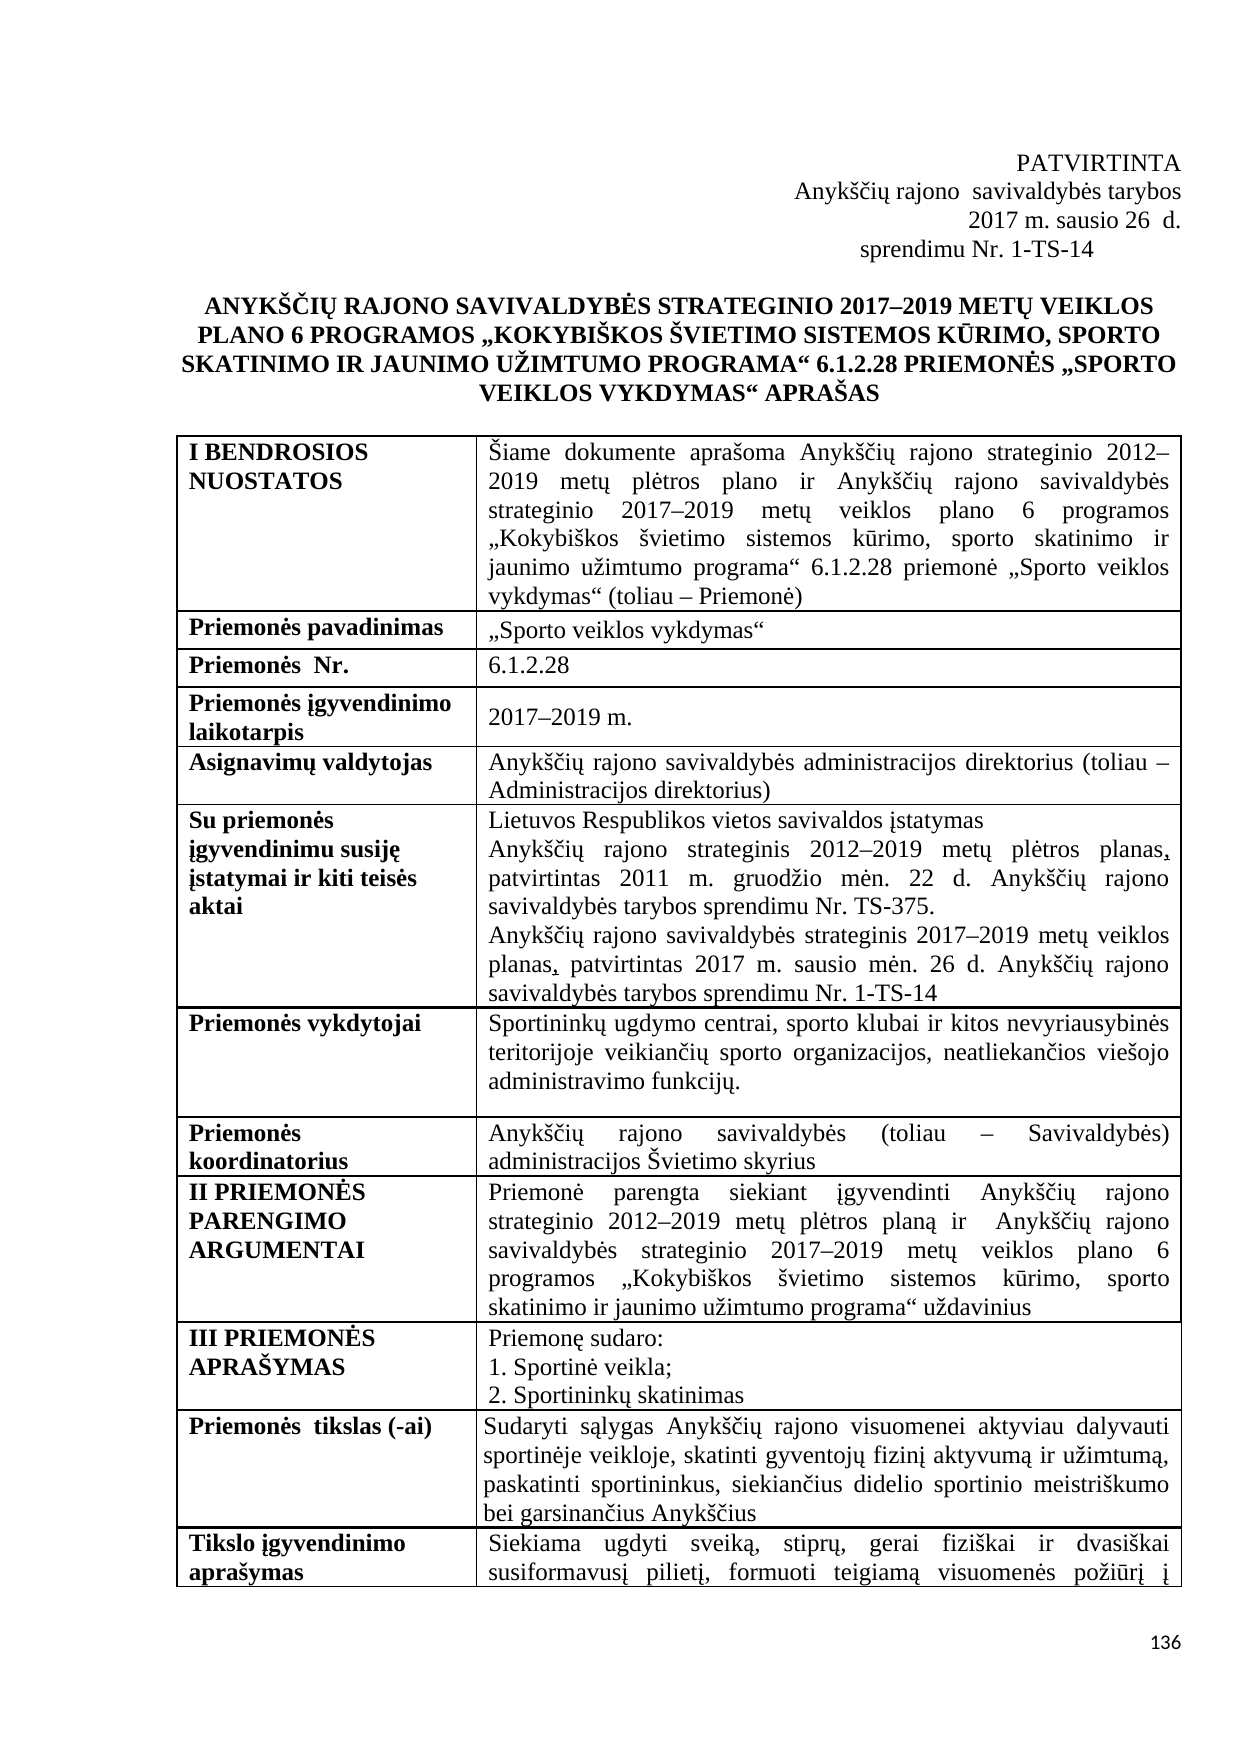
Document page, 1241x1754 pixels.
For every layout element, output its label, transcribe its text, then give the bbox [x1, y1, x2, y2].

table_cell Anykščių rajono savivaldybės (toliau – Savivaldybės) administracijos Švietimo skyrius [477, 1118, 1180, 1175]
table_cell Priemonės vykdytojai [178, 1009, 476, 1116]
table_cell Siekiama ugdyti sveiką, stiprų, gerai fiziškai ir dvasiškai susiformavusį pilietį, formuoti teigiamą visuomenės požiūrį į [477, 1529, 1181, 1586]
table_cell Anykščių rajono savivaldybės administracijos direktorius (toliau – Administracijos direktorius) [477, 747, 1180, 804]
table_cell II PRIEMONĖS PARENGIMO ARGUMENTAI [178, 1177, 476, 1321]
table_cell 2017–2019 m. [477, 688, 1180, 746]
text Anykščių rajono savivaldybės tarybos [327, 176, 1181, 205]
table_cell Priemonės Nr. [178, 650, 476, 686]
table_header Šiame dokumente aprašoma Anykščių rajono strateginio 2012–2019 metų plėtros plano ir Anykščių rajono savivaldybės strateginio 2017–2019 metų veiklos plano 6 programos „Kokybiškos švietimo sistemos kūrimo, sporto skatinimo ir jaunimo užimtumo programa“ 6.1.2.28 priemonė „Sporto veiklos vykdymas“ (toliau – Priemonė) [477, 437, 1180, 610]
table_cell Su priemonės įgyvendinimu susiję įstatymai ir kiti teisės aktai [178, 805, 476, 1006]
table_cell „Sporto veiklos vykdymas“ [477, 612, 1180, 648]
table_cell Priemonę sudaro: 1. Sportinė veikla; 2. Sportininkų skatinimas [477, 1323, 1181, 1409]
table_cell Asignavimų valdytojas [178, 747, 476, 804]
table_cell Lietuvos Respublikos vietos savivaldos įstatymas Anykščių rajono strateginis 2012–2019 metų plėtros planas, patvirtintas 2011 m. gruodžio mėn. 22 d. Anykščių rajono savivaldybės tarybos sprendimu Nr. TS-375. Anykščių rajono savivaldybės strateginis 2017–2019 metų veiklos planas, patvirtintas 2017 m. sausio mėn. 26 d. Anykščių rajono savivaldybės tarybos sprendimu Nr. 1-TS-14 [477, 805, 1180, 1006]
table_cell Priemonės pavadinimas [178, 612, 476, 648]
table_cell Priemonės įgyvendinimo laikotarpis [178, 688, 476, 746]
text 2017 m. sausio 26 d. [177, 205, 1181, 234]
table_cell 6.1.2.28 [477, 650, 1180, 686]
text PATVIRTINTA [327, 148, 1181, 176]
table_cell Priemonės tikslas (-ai) [178, 1411, 476, 1526]
table_cell Sudaryti sąlygas Anykščių rajono visuomenei aktyviau dalyvauti sportinėje veikloje, skatinti gyventojų fizinį aktyvumą ir užimtumą, paskatinti sportininkus, siekiančius didelio sportinio meistriškumo bei garsinančius Anykščius [477, 1411, 1181, 1526]
table_header I BENDROSIOS NUOSTATOS [178, 437, 476, 610]
text ANYKŠČIŲ RAJONO SAVIVALDYBĖS STRATEGINIO 2017–2019 METŲ VEIKLOS PLANO 6 PROGRAMOS „KOKYBIŠKOS ŠVIETIMO SISTEMOS KŪRIMO, SPORTO SKATINIMO IR JAUNIMO UŽIMTUMO PROGRAMA“ 6.1.2.28 PRIEMONĖS „SPORTO VEIKLOS VYKDYMAS“ APRAŠAS [177, 291, 1181, 406]
table_cell Sportininkų ugdymo centrai, sporto klubai ir kitos nevyriausybinės teritorijoje veikiančių sporto organizacijos, neatliekančios viešojo administravimo funkcijų. [477, 1009, 1180, 1116]
table_cell Priemonė parengta siekiant įgyvendinti Anykščių rajono strateginio 2012–2019 metų plėtros planą ir Anykščių rajono savivaldybės strateginio 2017–2019 metų veiklos plano 6 programos „Kokybiškos švietimo sistemos kūrimo, sporto skatinimo ir jaunimo užimtumo programa“ uždavinius [477, 1177, 1180, 1321]
table_cell III PRIEMONĖS APRAŠYMAS [178, 1323, 476, 1409]
table_cell Tikslo įgyvendinimo aprašymas [178, 1529, 476, 1586]
text sprendimu Nr. 1-TS-14 [177, 234, 1181, 263]
table_cell Priemonės koordinatorius [178, 1118, 476, 1175]
